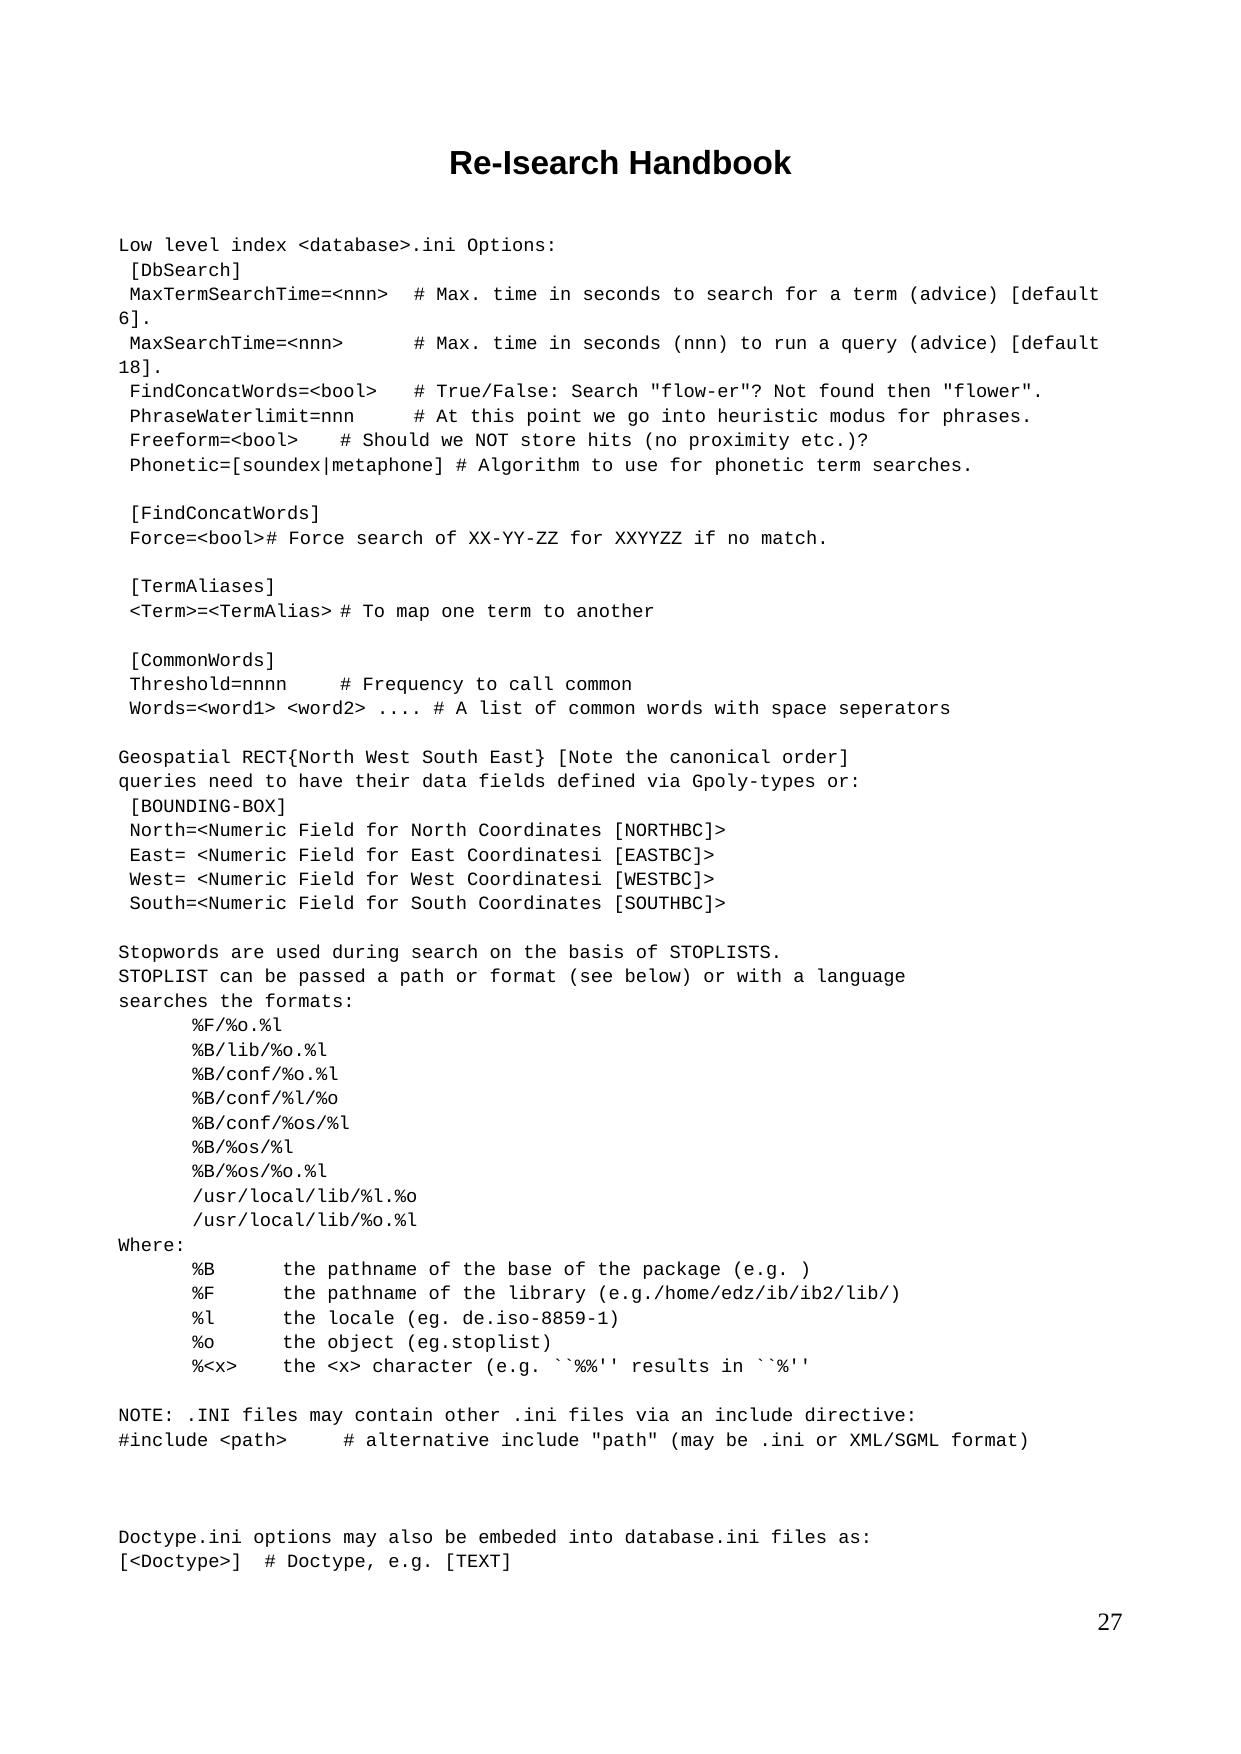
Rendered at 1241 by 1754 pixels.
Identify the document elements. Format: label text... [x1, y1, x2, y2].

text Stopwords are used during search on the basis of STOPLISTS. [118, 943, 1122, 964]
text North=<Numeric Field for North Coordinates [NORTHBC]> [118, 821, 1122, 842]
text searches the formats: [118, 992, 1122, 1013]
text /usr/local/lib/%o.%l [118, 1211, 1122, 1232]
text [BOUNDING-BOX] [118, 797, 1122, 818]
text %<x> the <x> character (e.g. ``%%'' results in ``%'' [118, 1357, 1122, 1378]
text /usr/local/lib/%l.%o [118, 1187, 1122, 1208]
text %B/%os/%o.%l [118, 1162, 1122, 1183]
text [FindConcatWords] [118, 504, 1122, 525]
text %B/conf/%o.%l [118, 1065, 1122, 1086]
text %B/conf/%l/%o [118, 1089, 1122, 1110]
text %l the locale (eg. de.iso-8859-1) [118, 1308, 1122, 1330]
text Words=<word1> <word2> .... # A list of common words with space seperators [118, 699, 1122, 720]
text East= <Numeric Field for East Coordinatesi [EASTBC]> [118, 845, 1122, 867]
text #include <path> # alternative include "path" (may be .ini or XML/SGML format) [118, 1430, 1122, 1452]
text %B the pathname of the base of the package (e.g. ) [118, 1260, 1122, 1281]
text %o the object (eg.stoplist) [118, 1333, 1122, 1354]
text Geospatial RECT{North West South East} [Note the canonical order] [118, 748, 1122, 769]
text [CommonWords] [118, 650, 1122, 672]
text %B/%os/%l [118, 1138, 1122, 1159]
text Doctype.ini options may also be embeded into database.ini files as: [118, 1528, 1122, 1549]
text %B/conf/%os/%l [118, 1113, 1122, 1135]
text South=<Numeric Field for South Coordinates [SOUTHBC]> [118, 894, 1122, 915]
text NOTE: .INI files may contain other .ini files via an include directive: [118, 1406, 1122, 1427]
text Force=<bool> # Force search of XX-YY-ZZ for XXYYZZ if no match. [118, 528, 1122, 550]
text West= <Numeric Field for West Coordinatesi [WESTBC]> [118, 870, 1122, 891]
text [<Doctype>] # Doctype, e.g. [TEXT] [118, 1552, 1122, 1573]
text Threshold=nnnn # Frequency to call common [118, 675, 1122, 696]
text %F the pathname of the library (e.g./home/edz/ib/ib2/lib/) [118, 1284, 1122, 1305]
text MaxTermSearchTime=<nnn> # Max. time in seconds to search for a term (advice) [default 6]. [118, 285, 1122, 330]
text MaxSearchTime=<nnn> # Max. time in seconds (nnn) to run a query (advice) [default 18]. [118, 333, 1122, 379]
text Where: [118, 1235, 1122, 1257]
text Phonetic=[soundex|metaphone] # Algorithm to use for phonetic term searches. [118, 455, 1122, 477]
text %B/lib/%o.%l [118, 1040, 1122, 1062]
text FindConcatWords=<bool> # True/False: Search "flow-er"? Not found then "flower". [118, 382, 1122, 403]
text %F/%o.%l [118, 1016, 1122, 1037]
text [DbSearch] [118, 260, 1122, 282]
text queries need to have their data fields defined via Gpoly-types or: [118, 772, 1122, 793]
text Freeform=<bool> # Should we NOT store hits (no proximity etc.)? [118, 431, 1122, 452]
text <Term>=<TermAlias> # To map one term to another [118, 602, 1122, 623]
text [TermAliases] [118, 577, 1122, 598]
text STOPLIST can be passed a path or format (see below) or with a language [118, 967, 1122, 988]
text Low level index <database>.ini Options: [118, 236, 1122, 257]
text PhraseWaterlimit=nnn # At this point we go into heuristic modus for phrases. [118, 407, 1122, 428]
